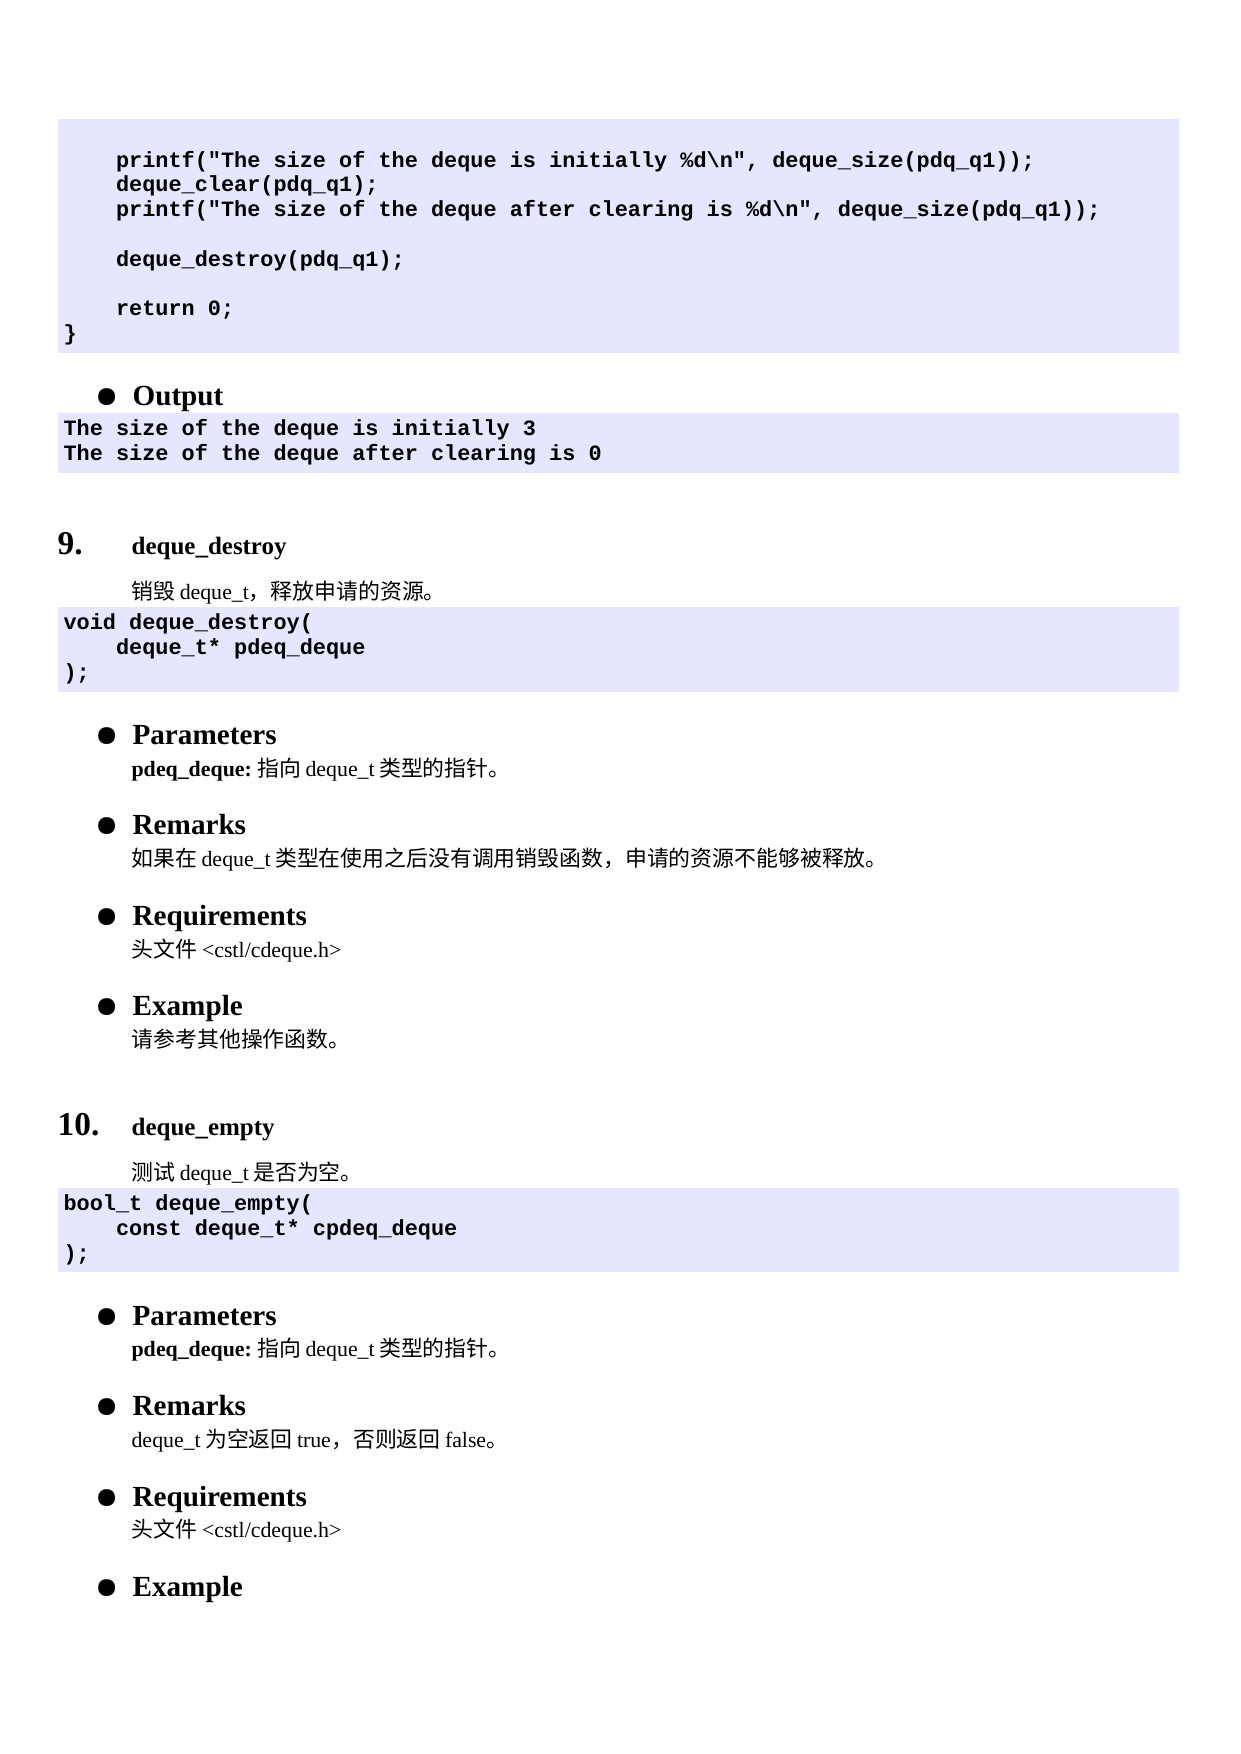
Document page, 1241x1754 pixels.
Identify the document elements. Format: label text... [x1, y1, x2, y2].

list Example [95, 1569, 1179, 1603]
subtitle deque_destroy [57, 523, 1179, 562]
list Requirements [95, 898, 1179, 932]
text 如果在deque_t类型在使用之后没有调用销毁函数，申请的资源不能够被释放。 [57, 841, 1179, 873]
table_header bool_t deque_empty( const deque_t* cpdeq_deque ); [58, 1188, 1179, 1272]
list Remarks [95, 1388, 1179, 1422]
text pdeq_deque: 指向deque_t类型的指针。 [57, 1331, 1179, 1363]
table_header The size of the deque is initially 3 The size of the deque after clearing is 0 [58, 413, 1179, 473]
text 请参考其他操作函数。 [57, 1022, 1179, 1054]
list Parameters [95, 1298, 1179, 1331]
text pdeq_deque: 指向deque_t类型的指针。 [57, 751, 1179, 782]
list Remarks [95, 807, 1179, 841]
list Requirements [95, 1479, 1179, 1512]
text 销毁deque_t，释放申请的资源。 [57, 574, 1179, 606]
table_header void deque_destroy( deque_t* pdeq_deque ); [58, 607, 1179, 692]
text 测试deque_t是否为空。 [57, 1155, 1179, 1187]
text 头文件 <cstl/cdeque.h> [57, 1512, 1179, 1544]
list Parameters [95, 717, 1179, 751]
table_header printf("The size of the deque is initially %d\n", deque_size(pdq_q1)); deque_clear(pdq_q1); printf("The size of the deque after clearing is %d\n", deque_size(pdq_q1)); deque_destroy(pdq_q1); return 0; } [58, 119, 1179, 353]
list Example [95, 988, 1179, 1022]
subtitle deque_empty [57, 1104, 1179, 1142]
text 头文件 <cstl/cdeque.h> [57, 932, 1179, 963]
list Output [95, 378, 1179, 412]
text deque_t为空返回true，否则返回false。 [57, 1422, 1179, 1454]
